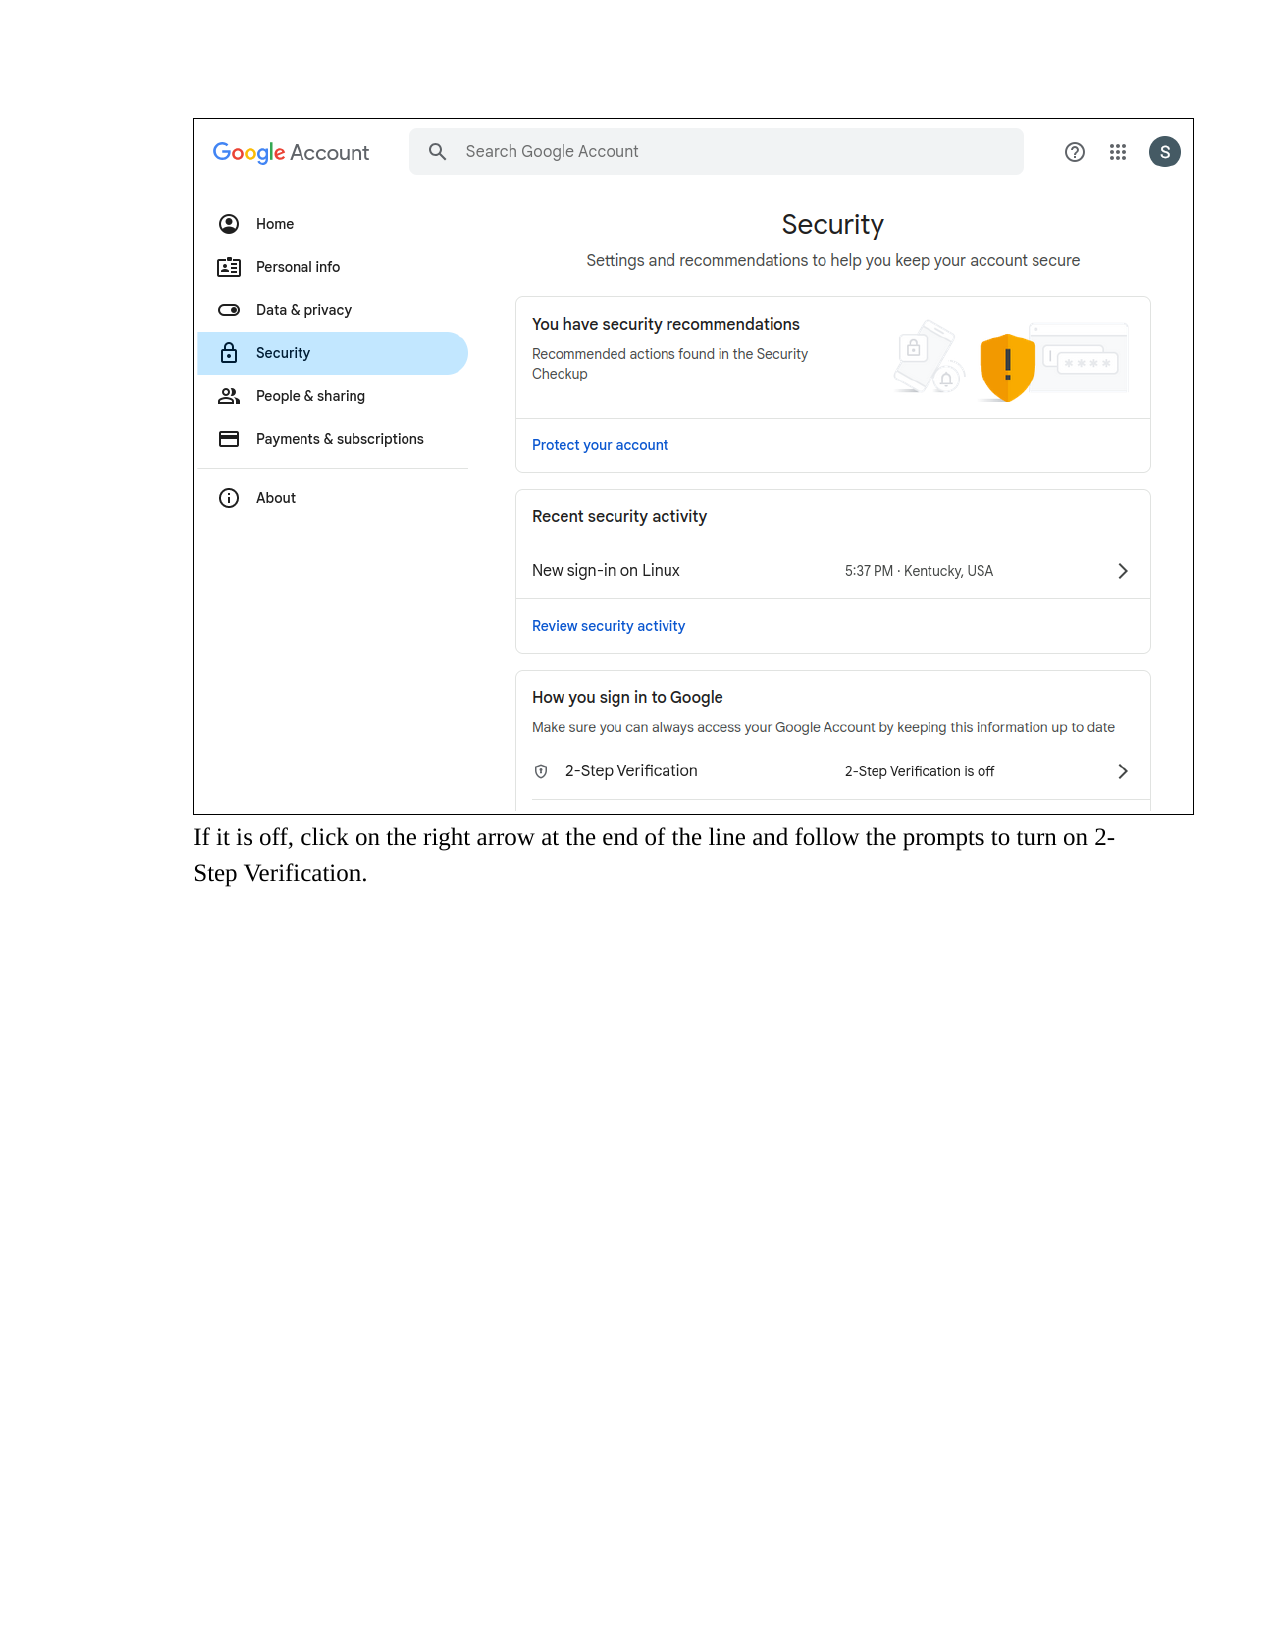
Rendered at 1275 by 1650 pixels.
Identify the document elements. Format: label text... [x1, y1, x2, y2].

list [194, 119, 1193, 814]
picture [197, 122, 1191, 811]
list If it is off, click on the right arrow at the end of the line and follow the prompts to turn on 2-Step Verification. [156, 811, 1157, 887]
